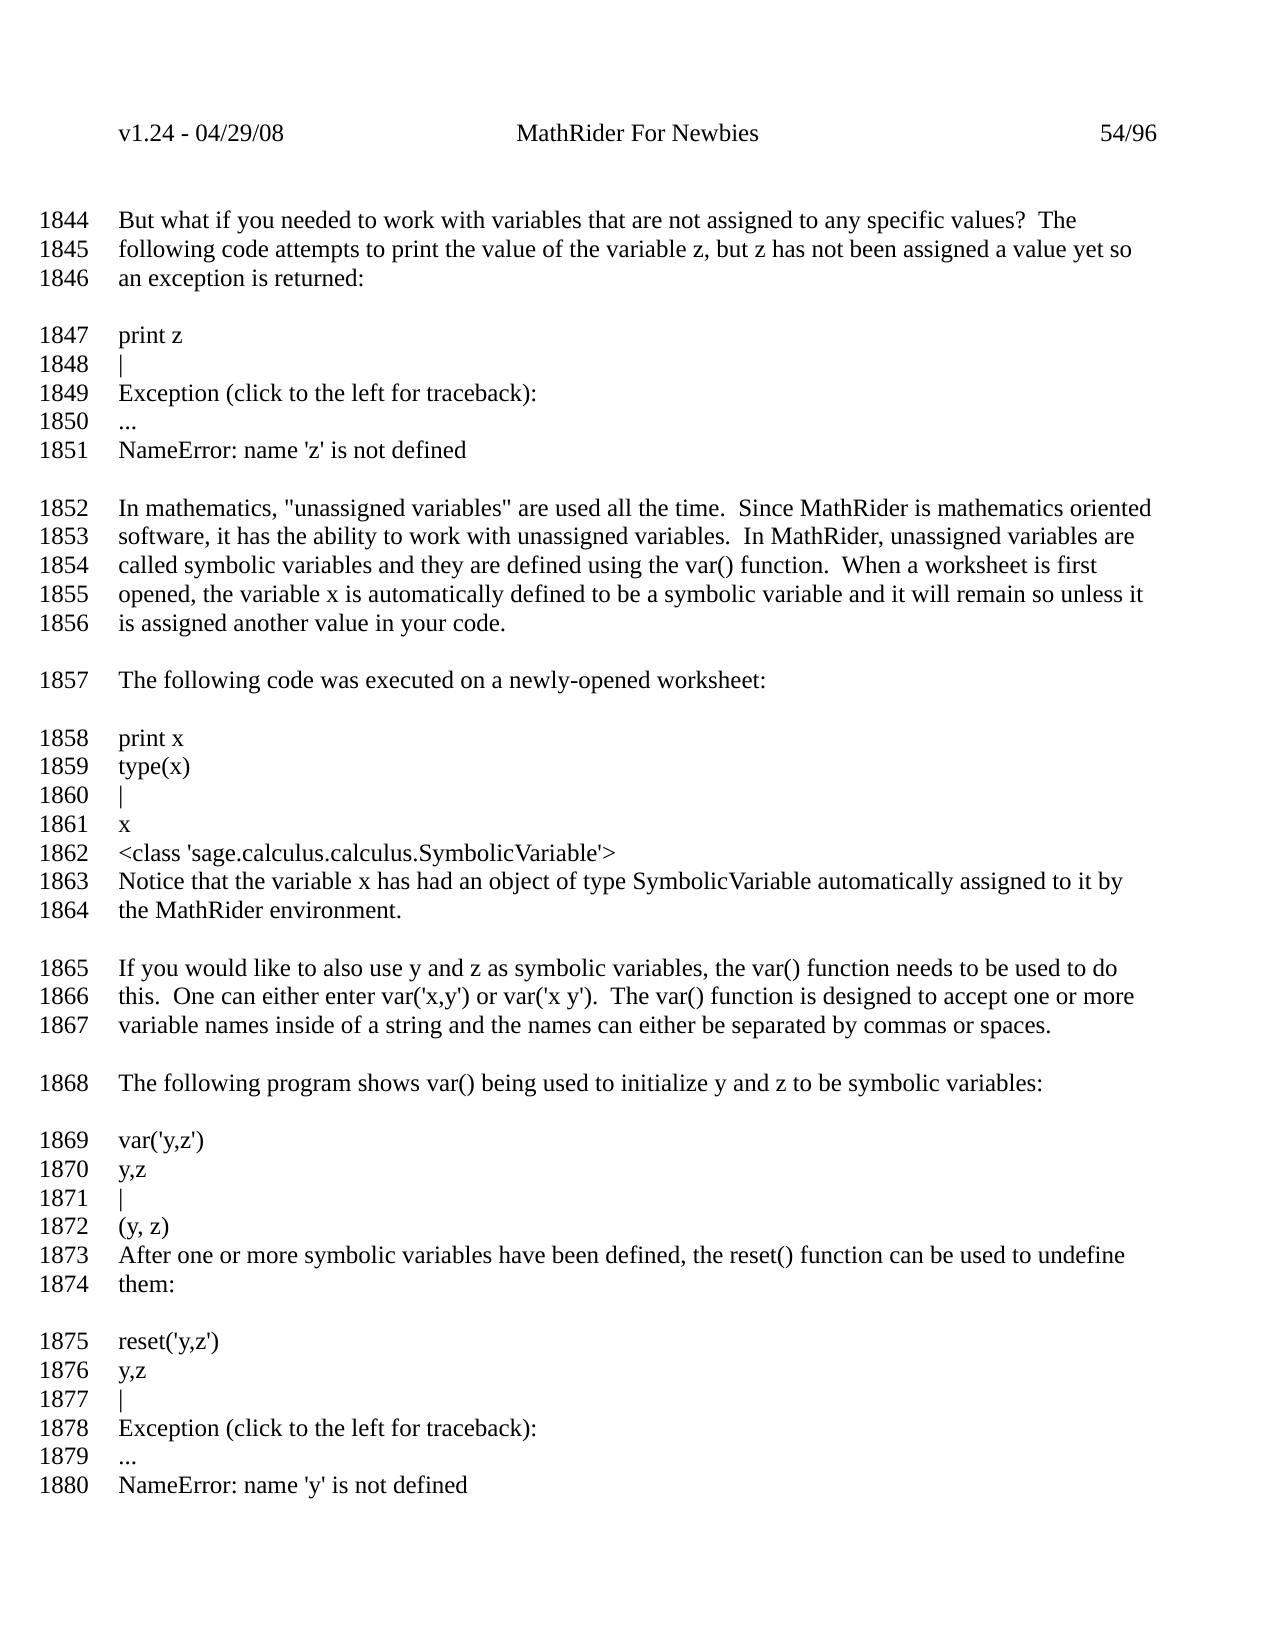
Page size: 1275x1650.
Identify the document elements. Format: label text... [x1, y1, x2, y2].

text type(x) [118, 751, 1157, 780]
text y,z [118, 1355, 1157, 1384]
text After one or more symbolic variables have been defined, the reset() function can be used to undefine them: [118, 1240, 1157, 1298]
text ... [118, 406, 1157, 435]
text reset('y,z') [118, 1326, 1157, 1355]
text | [118, 1384, 1157, 1413]
text | [118, 349, 1157, 378]
text y,z [118, 1154, 1157, 1183]
text ... [118, 1441, 1157, 1470]
text But what if you needed to work with variables that are not assigned to any specific values? The following code attempts to print the value of the variable z, but z has not been assigned a value yet so an exception is returned: [118, 205, 1157, 291]
text var('y,z') [118, 1125, 1157, 1154]
text Exception (click to the left for traceback): [118, 1413, 1157, 1441]
text | [118, 1183, 1157, 1211]
text | [118, 780, 1157, 809]
text The following program shows var() being used to initialize y and z to be symbolic variables: [118, 1068, 1157, 1096]
text x [118, 809, 1157, 838]
text The following code was executed on a newly-opened worksheet: [118, 665, 1157, 694]
text NameError: name 'z' is not defined [118, 435, 1157, 464]
text print z [118, 320, 1157, 349]
text print x [118, 723, 1157, 751]
text If you would like to also use y and z as symbolic variables, the var() function needs to be used to do this. One can either enter var('x,y') or var('x y'). The var() function is designed to accept one or more variable names inside of a string and the names can either be separated by commas or spaces. [118, 953, 1157, 1039]
text In mathematics, "unassigned variables" are used all the time. Since MathRider is mathematics oriented software, it has the ability to work with unassigned variables. In MathRider, unassigned variables are called symbolic variables and they are defined using the var() function. When a worksheet is first opened, the variable x is automatically defined to be a symbolic variable and it will remain so unless it is assigned another value in your code. [118, 493, 1157, 636]
text Notice that the variable x has had an object of type SymbolicVariable automatically assigned to it by the MathRider environment. [118, 866, 1157, 924]
text Exception (click to the left for traceback): [118, 378, 1157, 406]
text <class 'sage.calculus.calculus.SymbolicVariable'> [118, 838, 1157, 866]
text NameError: name 'y' is not defined [118, 1470, 1157, 1499]
text (y, z) [118, 1211, 1157, 1240]
